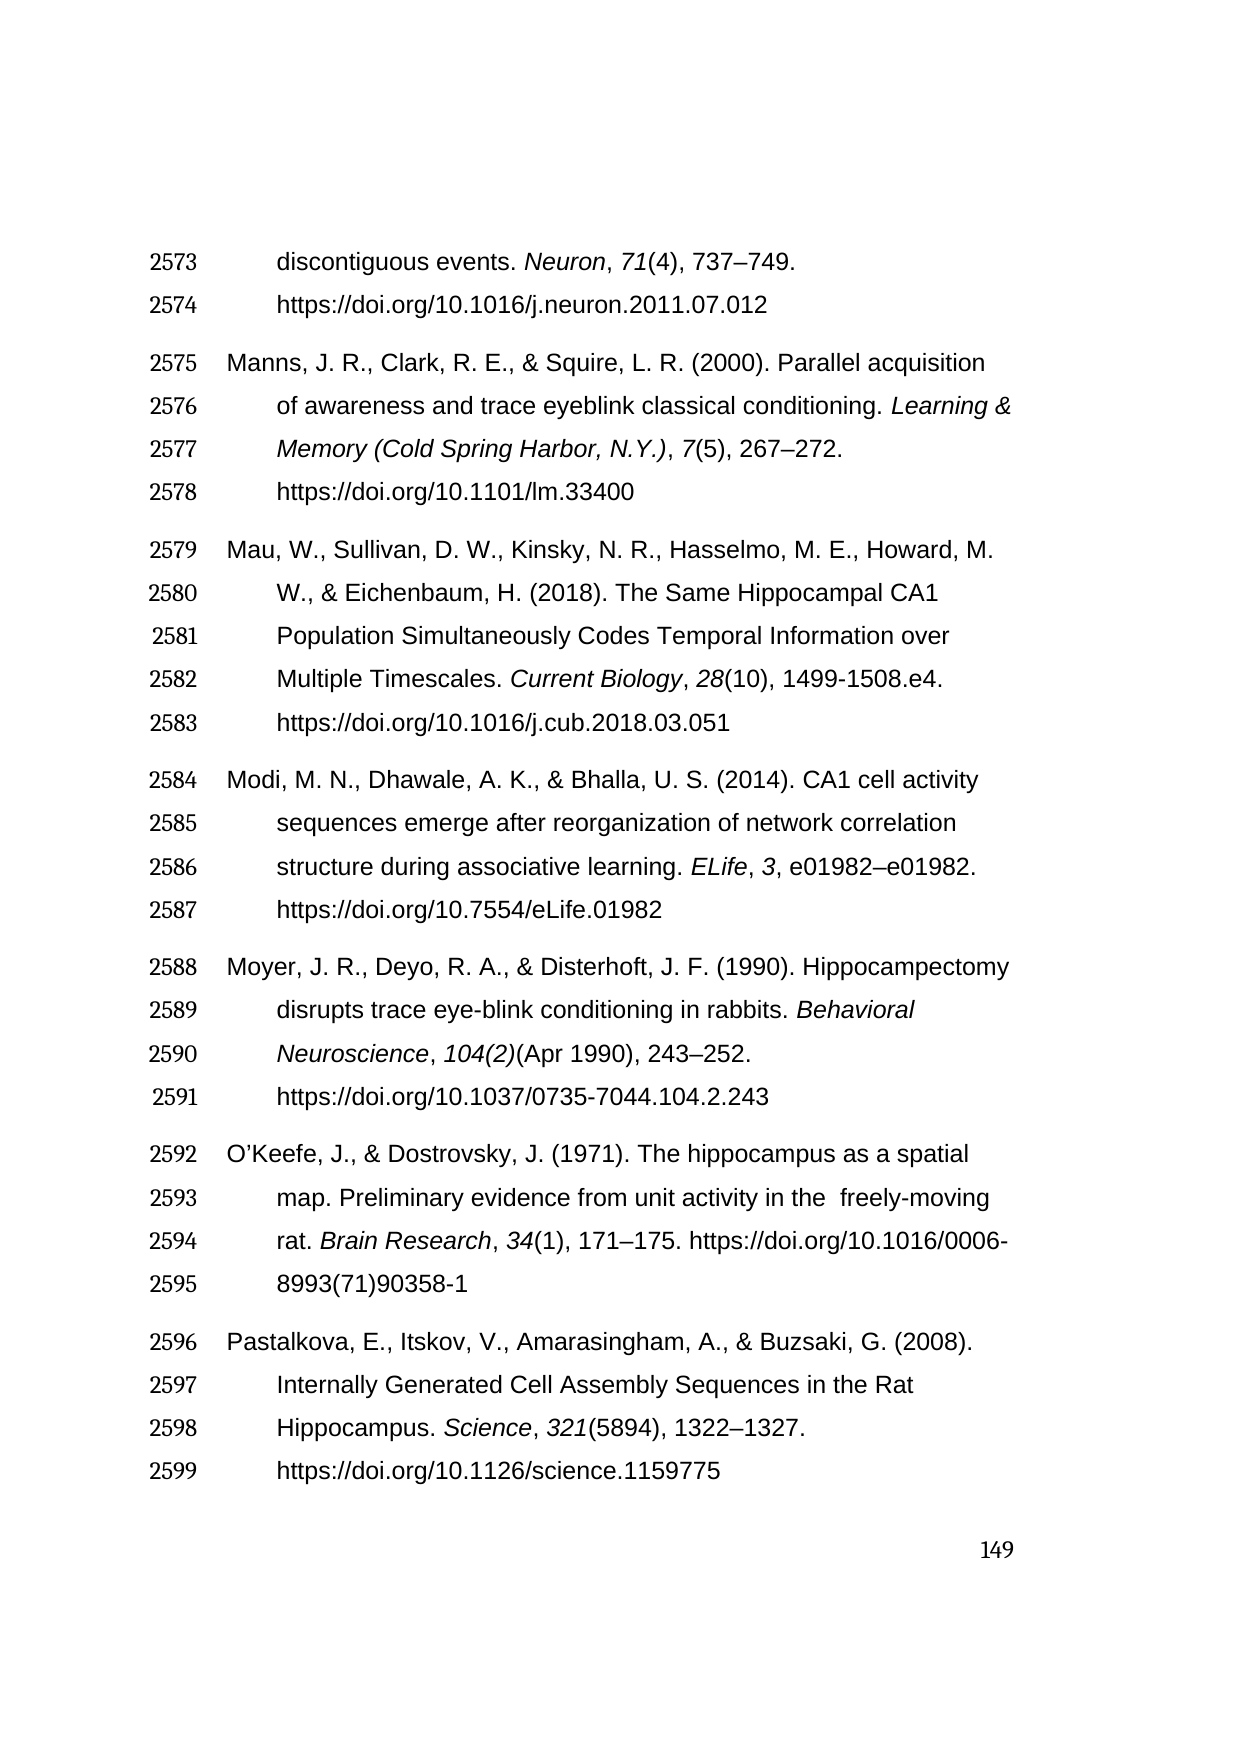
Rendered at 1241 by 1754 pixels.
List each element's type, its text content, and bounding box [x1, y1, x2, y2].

text discontiguous events. Neuron, 71(4), 737–749. https://doi.org/10.1016/j.neuron.2011.07.012 [226, 247, 1014, 319]
text Pastalkova, E., Itskov, V., Amarasingham, A., & Buzsaki, G. (2008). Internally Generated Cell Assembly Sequences in the Rat Hippocampus. Science, 321(5894), 1322–1327. https://doi.org/10.1126/science.1159775 [226, 1327, 1014, 1485]
text Mau, W., Sullivan, D. W., Kinsky, N. R., Hasselmo, M. E., Howard, M. W., & Eichenbaum, H. (2018). The Same Hippocampal CA1 Population Simultaneously Codes Temporal Information over Multiple Timescales. Current Biology, 28(10), 1499-1508.e4. https://doi.org/10.1016/j.cub.2018.03.051 [226, 535, 1014, 736]
text O’Keefe, J., & Dostrovsky, J. (1971). The hippocampus as a spatial map. Preliminary evidence from unit activity in the freely-moving rat. Brain Research, 34(1), 171–175. https://doi.org/10.1016/0006-8993(71)90358-1 [226, 1139, 1014, 1298]
text Manns, J. R., Clark, R. E., & Squire, L. R. (2000). Parallel acquisition of awareness and trace eyeblink classical conditioning. Learning & Memory (Cold Spring Harbor, N.Y.), 7(5), 267–272. https://doi.org/10.1101/lm.33400 [226, 348, 1014, 506]
text Modi, M. N., Dhawale, A. K., & Bhalla, U. S. (2014). CA1 cell activity sequences emerge after reorganization of network correlation structure during associative learning. ELife, 3, e01982–e01982. https://doi.org/10.7554/eLife.01982 [226, 765, 1014, 923]
text Moyer, J. R., Deyo, R. A., & Disterhoft, J. F. (1990). Hippocampectomy disrupts trace eye-blink conditioning in rabbits. Behavioral Neuroscience, 104(2)(Apr 1990), 243–252. https://doi.org/10.1037/0735-7044.104.2.243 [226, 952, 1014, 1111]
